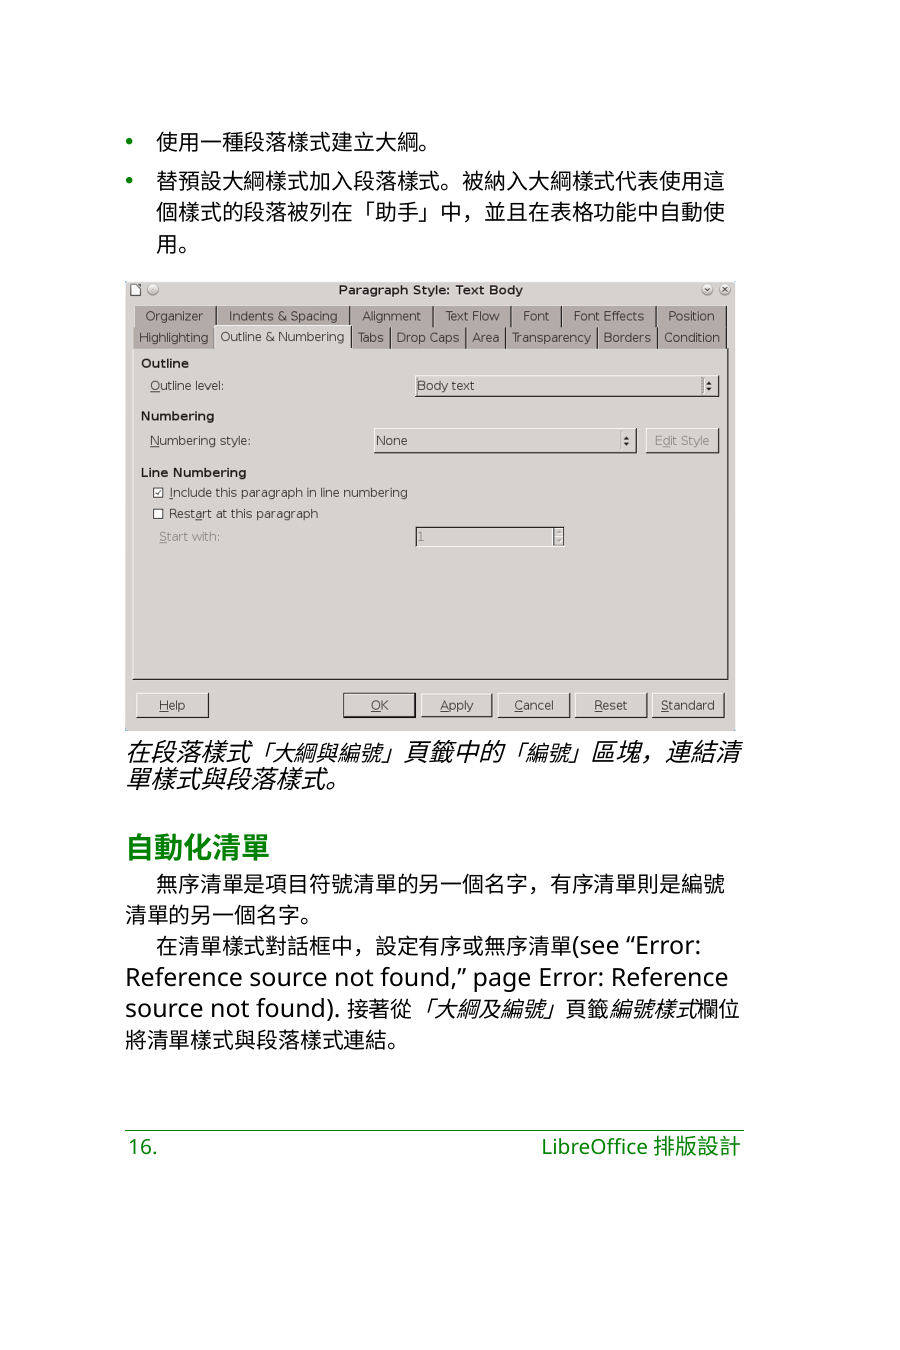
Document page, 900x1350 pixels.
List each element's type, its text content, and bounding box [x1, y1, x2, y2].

list 替預設大綱樣式加入段落樣式。被納入大綱樣式代表使用這個樣式的段落被列在「助手」中，並且在表格功能中自動使用。 [125, 164, 744, 258]
text 在清單樣式對話框中，設定有序或無序清單(see “Error: Reference source not found,” page Error: Reference source not found). 接著從「大綱及編號」頁籤編號樣式欄位將清單樣式與段落樣式連結。 [125, 930, 744, 1055]
table_cell 在段落樣式「大綱與編號」頁籤中的「編號」區塊，連結清單樣式與段落樣式。 [125, 732, 744, 794]
text 無序清單是項目符號清單的另一個名字，有序清單則是編號清單的另一個名字。 [125, 867, 744, 930]
subtitle 自動化清單 [125, 825, 744, 867]
list 使用一種段落樣式建立大綱。 [125, 125, 744, 156]
picture [125, 281, 736, 731]
table_header [125, 282, 744, 732]
